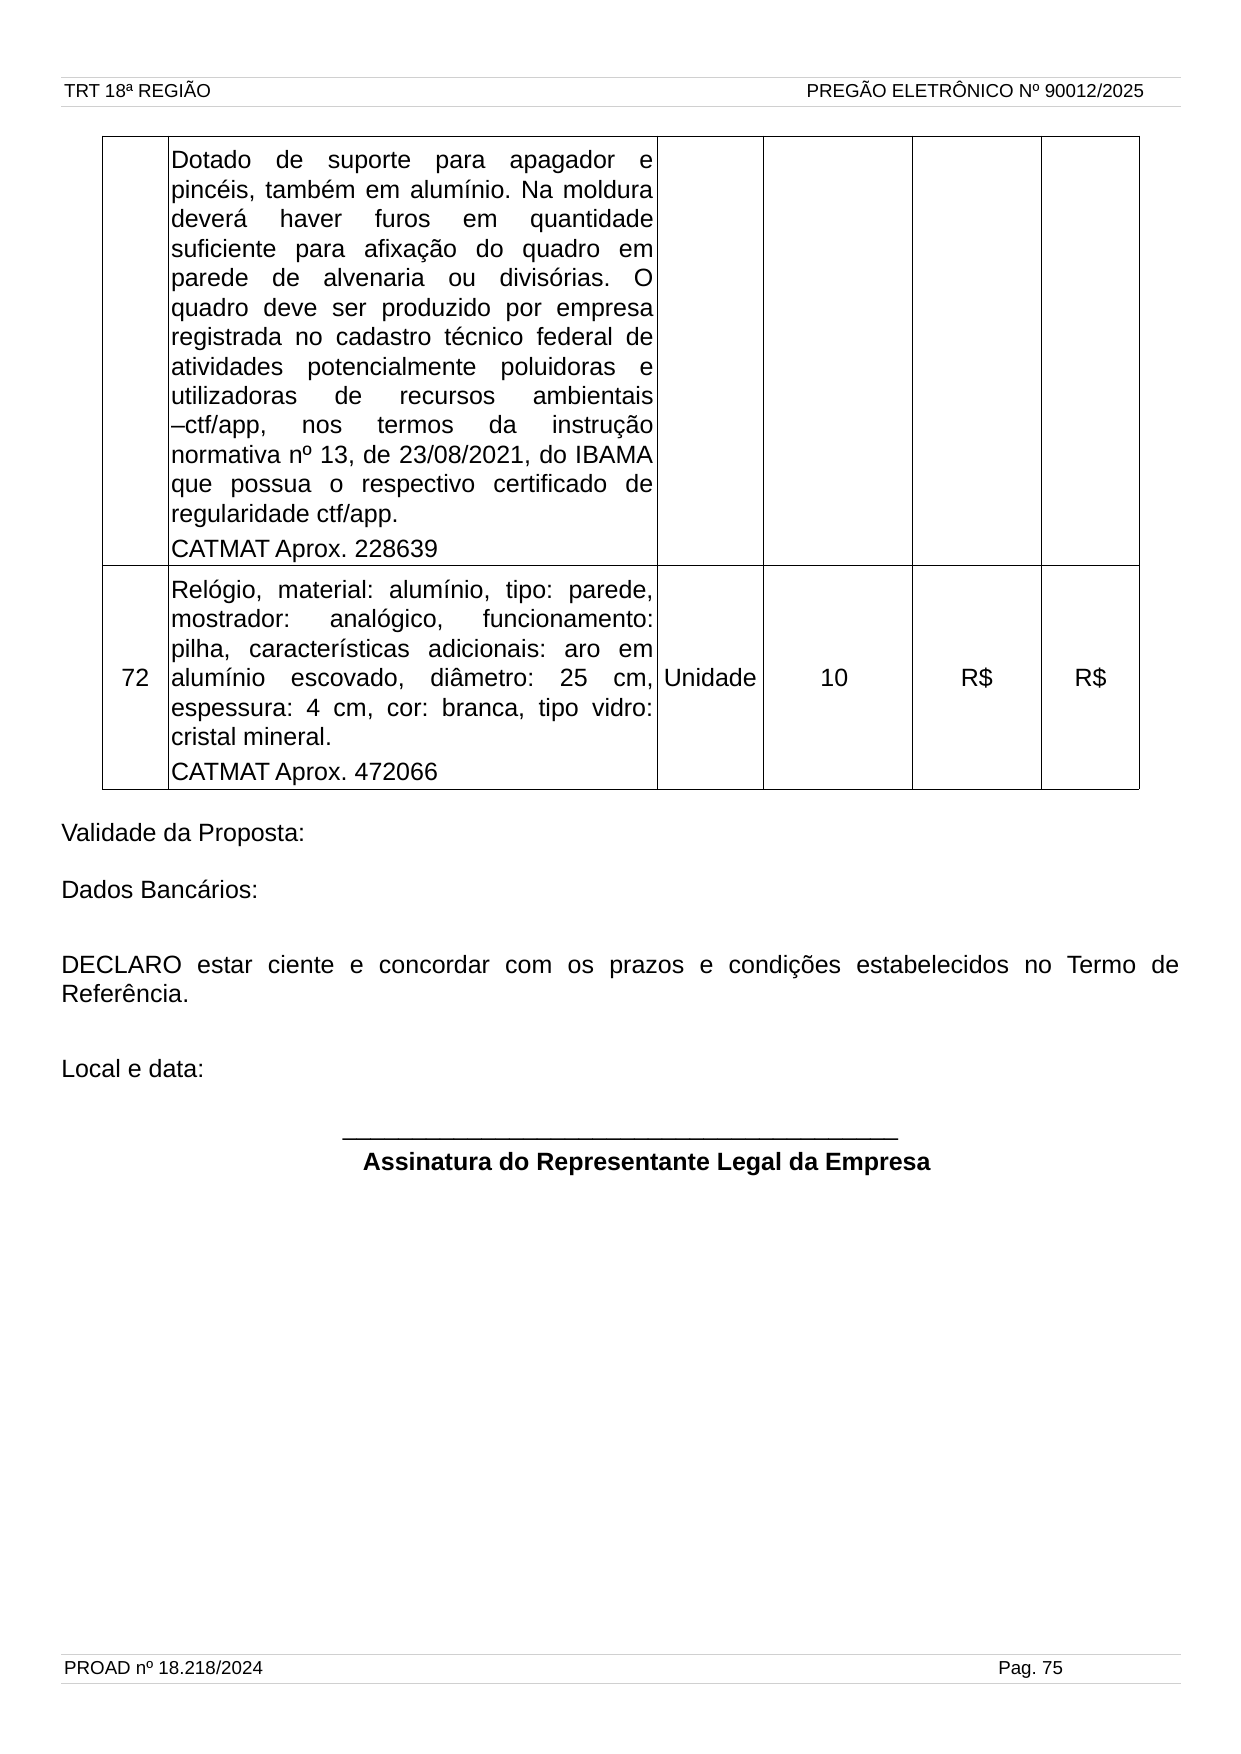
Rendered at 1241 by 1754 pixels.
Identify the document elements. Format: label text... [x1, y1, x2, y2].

text Assinatura do Representante Legal da Empresa [120, 1146, 1181, 1175]
table_cell R$ [913, 566, 1041, 789]
table_cell Relógio, material: alumínio, tipo: parede, mostrador: analógico, funcionamento: pilha, características adicionais: aro em alumínio escovado, diâmetro: 25 cm, espessura: 4 cm, cor: branca, tipo vidro: cristal mineral. CATMAT Aprox. 472066 [169, 566, 657, 789]
table_cell 10 [764, 566, 912, 789]
text Local e data: [61, 1054, 1181, 1083]
text DECLARO estar ciente e concordar com os prazos e condições estabelecidos no Termo de Referência. [61, 950, 1181, 1008]
text Dados Bancários: [61, 875, 1181, 904]
table_cell Dotado de suporte para apagador e pincéis, também em alumínio. Na moldura deverá haver furos em quantidade suficiente para afixação do quadro em parede de alvenaria ou divisórias. O quadro deve ser produzido por empresa registrada no cadastro técnico federal de atividades potencialmente poluidoras e utilizadoras de recursos ambientais –ctf/app, nos termos da instrução normativa nº 13, de 23/08/2021, do IBAMA que possua o respectivo certificado de regularidade ctf/app. CATMAT Aprox. 228639 [169, 137, 657, 565]
table_cell 72 [103, 566, 168, 789]
table_cell Unidade [658, 566, 763, 789]
text Validade da Proposta: [61, 818, 1181, 846]
table_cell [658, 137, 763, 565]
table_cell [764, 137, 912, 565]
table_cell [103, 137, 168, 565]
table_cell [1042, 137, 1139, 565]
table_cell [913, 137, 1041, 565]
table_cell R$ [1042, 566, 1139, 789]
text ________________________________________ [61, 1112, 1181, 1141]
